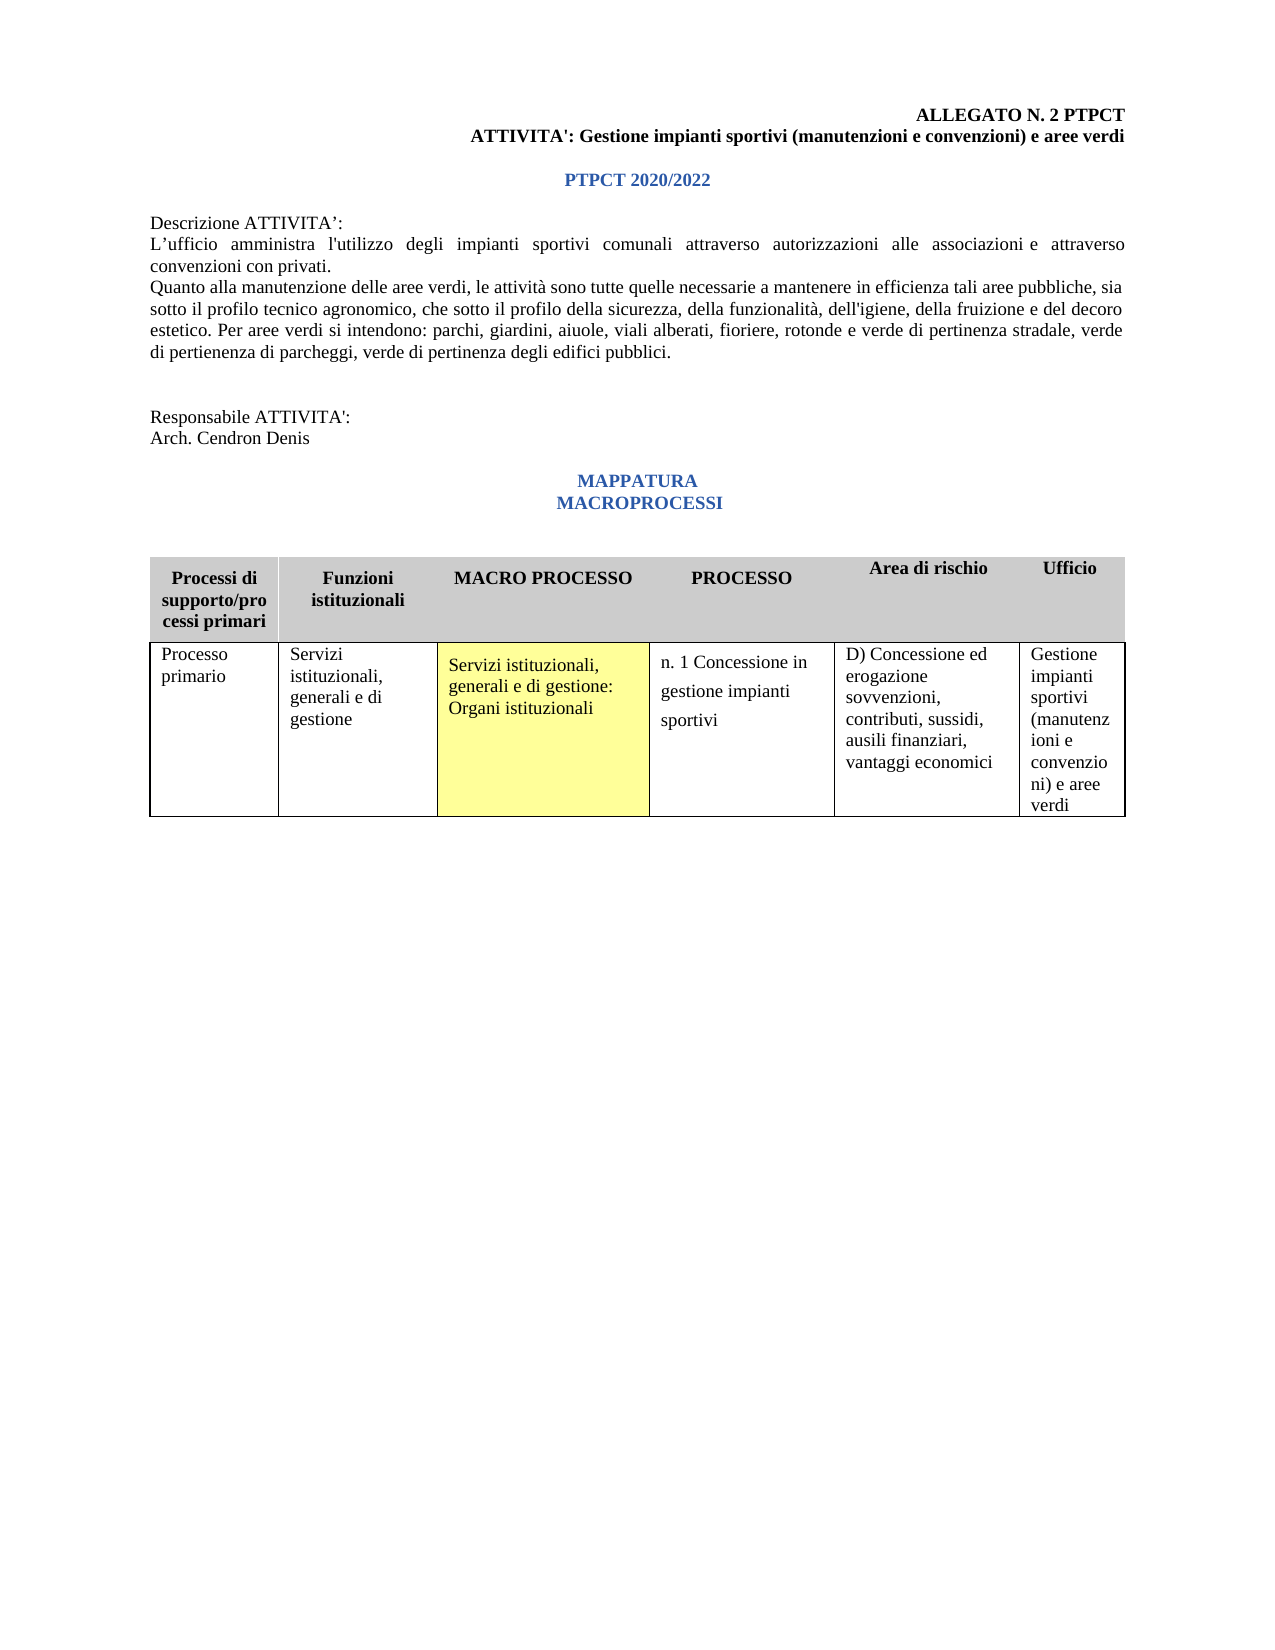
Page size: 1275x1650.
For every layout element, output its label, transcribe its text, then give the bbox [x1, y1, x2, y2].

text MAPPATURA [150, 470, 1125, 492]
text ATTIVITA': Gestione impianti sportivi (manutenzioni e convenzioni) e aree verdi [150, 125, 1125, 147]
table_cell n. 1 Concessione in gestione impianti sportivi [650, 643, 834, 816]
table_cell D) Concessione ed erogazione sovvenzioni, contributi, sussidi, ausili finanziari, vantaggi economici [835, 643, 1019, 816]
text Quanto alla manutenzione delle aree verdi, le attività sono tutte quelle necessarie a mantenere in efficienza tali aree pubbliche, sia sotto il profilo tecnico agronomico, che sotto il profilo della sicurezza, della funzionalità, dell'igiene, della fruizione e del decoro estetico. Per aree verdi si intendono: parchi, giardini, aiuole, viali alberati, fioriere, rotonde e verde di pertinenza stradale, verde di pertienenza di parcheggi, verde di pertinenza degli edifici pubblici. [150, 276, 1125, 362]
table_header MACRO PROCESSO [437, 557, 649, 642]
text Descrizione ATTIVITA’: [150, 212, 1125, 233]
text Arch. Cendron Denis [150, 427, 1125, 449]
table_header Processi di supporto/processi primari [150, 557, 278, 642]
table_cell Servizi istituzionali, generali e di gestione [279, 643, 437, 816]
text Responsabile ATTIVITA': [150, 406, 1125, 427]
table_cell Servizi istituzionali, generali e di gestione: Organi istituzionali [438, 643, 649, 816]
text ALLEGATO N. 2 PTPCT [150, 104, 1125, 125]
table_cell Processo primario [151, 643, 278, 816]
table_header PROCESSO [649, 557, 834, 642]
text MACROPROCESSI [150, 492, 1125, 513]
table_cell Gestione impianti sportivi (manutenzioni e convenzioni) e aree verdi [1020, 643, 1124, 816]
table_header Ufficio [1019, 557, 1125, 642]
text PTPCT 2020/2022 [150, 168, 1125, 190]
text L’ufficio amministra l'utilizzo degli impianti sportivi comunali attraverso autorizzazioni alle associazioni e attraverso convenzioni con privati. [150, 233, 1125, 276]
table_header Funzioni istituzionali [279, 557, 437, 642]
table_header Area di rischio [834, 557, 1019, 642]
